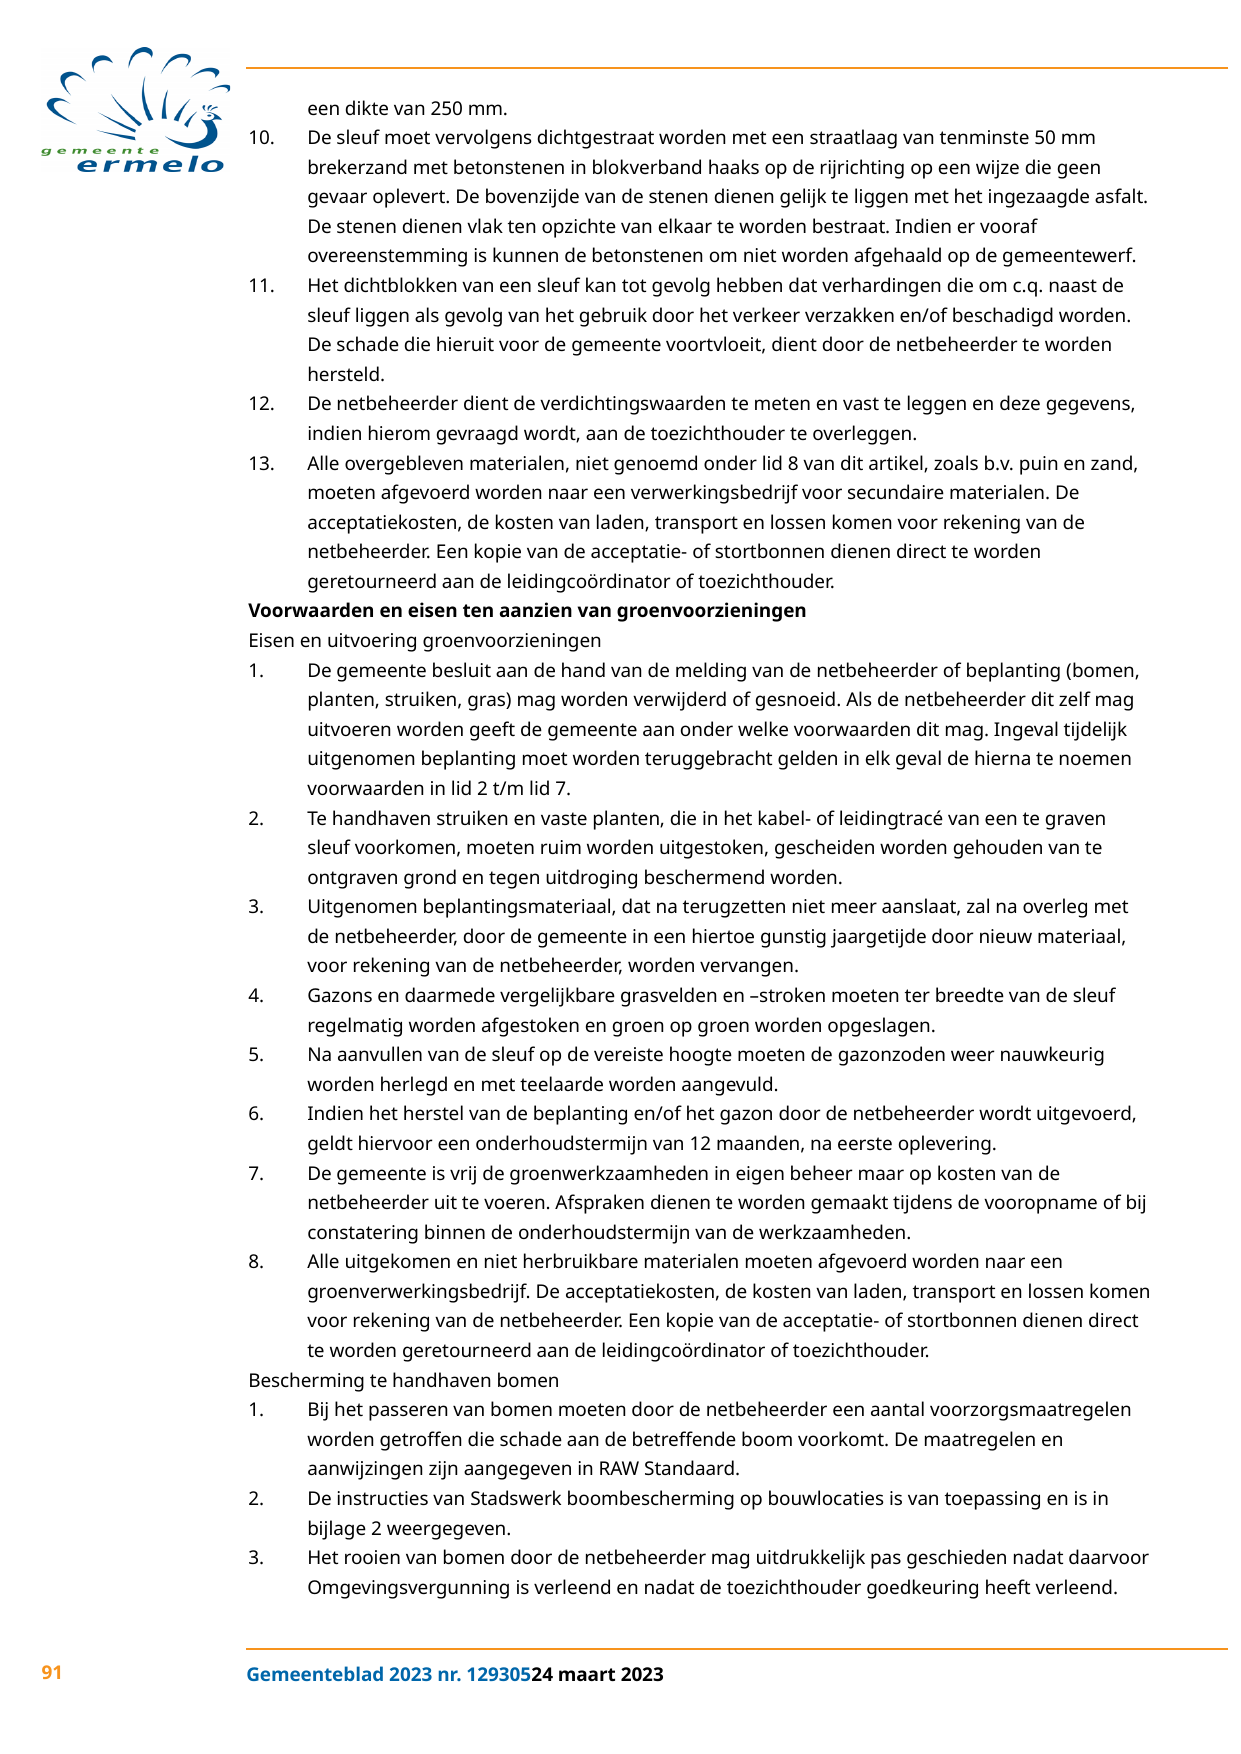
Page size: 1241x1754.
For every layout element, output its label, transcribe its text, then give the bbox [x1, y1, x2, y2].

text Bescherming te handhaven bomen [248, 1367, 1152, 1393]
list Bij het passeren van bomen moeten door de netbeheerder een aantal voorzorgsmaatregelen worden getroffen die schade aan de betreffende boom voorkomt. De maatregelen en aanwijzingen zijn aangegeven in RAW Standaard. [248, 1396, 1152, 1481]
list Na aanvullen van de sleuf op de vereiste hoogte moeten de gazonzoden weer nauwkeurig worden herlegd en met teelaarde worden aangevuld. [248, 1041, 1152, 1097]
list een dikte van 250 mm. [248, 95, 1152, 121]
list Alle uitgekomen en niet herbruikbare materialen moeten afgevoerd worden naar een groenverwerkingsbedrijf. De acceptatiekosten, de kosten van laden, transport en lossen komen voor rekening van de netbeheerder. Een kopie van de acceptatie- of stortbonnen dienen direct te worden geretourneerd aan de leidingcoördinator of toezichthouder. [248, 1248, 1152, 1363]
list De sleuf moet vervolgens dichtgestraat worden met een straatlaag van tenminste 50 mm brekerzand met betonstenen in blokverband haaks op de rijrichting op een wijze die geen gevaar oplevert. De bovenzijde van de stenen dienen gelijk te liggen met het ingezaagde asfalt. De stenen dienen vlak ten opzichte van elkaar te worden bestraat. Indien er vooraf overeenstemming is kunnen de betonstenen om niet worden afgehaald op de gemeentewerf. [248, 124, 1152, 268]
list De gemeente besluit aan de hand van de melding van de netbeheerder of beplanting (bomen, planten, struiken, gras) mag worden verwijderd of gesnoeid. Als de netbeheerder dit zelf mag uitvoeren worden geeft de gemeente aan onder welke voorwaarden dit mag. Ingeval tijdelijk uitgenomen beplanting moet worden teruggebracht gelden in elk geval de hierna te noemen voorwaarden in lid 2 t/m lid 7. [248, 657, 1152, 801]
picture [41, 47, 231, 172]
list De instructies van Stadswerk boombescherming op bouwlocaties is van toepassing en is in bijlage 2 weergegeven. [248, 1485, 1152, 1541]
list De netbeheerder dient de verdichtingswaarden te meten en vast te leggen en deze gegevens, indien hierom gevraagd wordt, aan de toezichthouder te overleggen. [248, 391, 1152, 446]
list Het dichtblokken van een sleuf kan tot gevolg hebben dat verhardingen die om c.q. naast de sleuf liggen als gevolg van het gebruik door het verkeer verzakken en/of beschadigd worden. De schade die hieruit voor de gemeente voortvloeit, dient door de netbeheerder te worden hersteld. [248, 272, 1152, 387]
list Te handhaven struiken en vaste planten, die in het kabel- of leidingtracé van een te graven sleuf voorkomen, moeten ruim worden uitgestoken, gescheiden worden gehouden van te ontgraven grond en tegen uitdroging beschermend worden. [248, 805, 1152, 890]
list Indien het herstel van de beplanting en/of het gazon door de netbeheerder wordt uitgevoerd, geldt hiervoor een onderhoudstermijn van 12 maanden, na eerste oplevering. [248, 1101, 1152, 1156]
text Voorwaarden en eisen ten aanzien van groenvoorzieningen [248, 598, 1152, 623]
list Gazons en daarmede vergelijkbare grasvelden en –stroken moeten ter breedte van de sleuf regelmatig worden afgestoken en groen op groen worden opgeslagen. [248, 982, 1152, 1038]
list De gemeente is vrij de groenwerkzaamheden in eigen beheer maar op kosten van de netbeheerder uit te voeren. Afspraken dienen te worden gemaakt tijdens de vooropname of bij constatering binnen de onderhoudstermijn van de werkzaamheden. [248, 1160, 1152, 1245]
list Het rooien van bomen door de netbeheerder mag uitdrukkelijk pas geschieden nadat daarvoor Omgevingsvergunning is verleend en nadat de toezichthouder goedkeuring heeft verleend. [248, 1544, 1152, 1600]
list Alle overgebleven materialen, niet genoemd onder lid 8 van dit artikel, zoals b.v. puin en zand, moeten afgevoerd worden naar een verwerkingsbedrijf voor secundaire materialen. De acceptatiekosten, de kosten van laden, transport en lossen komen voor rekening van de netbeheerder. Een kopie van de acceptatie- of stortbonnen dienen direct te worden geretourneerd aan de leidingcoördinator of toezichthouder. [248, 450, 1152, 594]
text Eisen en uitvoering groenvoorzieningen [248, 627, 1152, 653]
list Uitgenomen beplantingsmateriaal, dat na terugzetten niet meer aanslaat, zal na overleg met de netbeheerder, door de gemeente in een hiertoe gunstig jaargetijde door nieuw materiaal, voor rekening van de netbeheerder, worden vervangen. [248, 893, 1152, 978]
